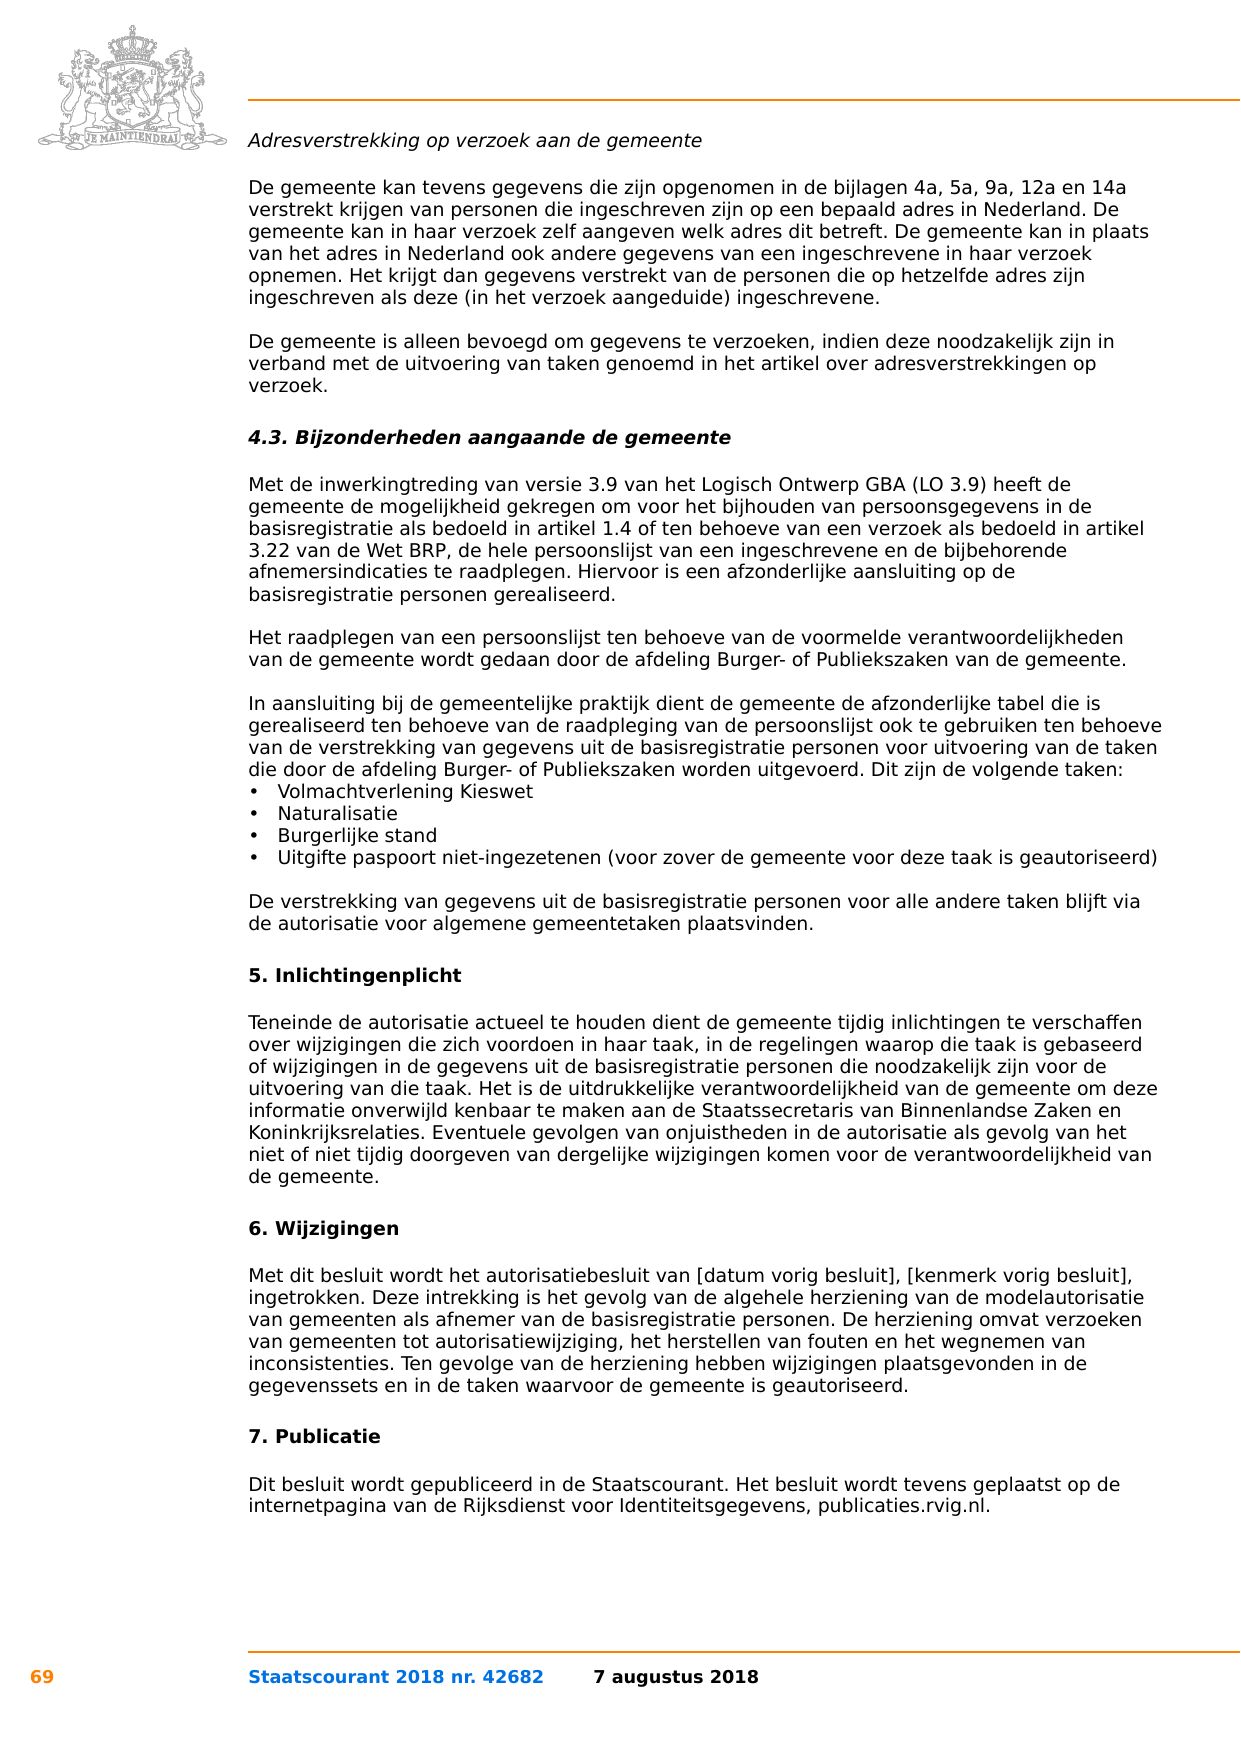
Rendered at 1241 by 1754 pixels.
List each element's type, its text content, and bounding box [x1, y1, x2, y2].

text De gemeente kan tevens gegevens die zijn opgenomen in de bijlagen 4a, 5a, 9a, 12a en 14a verstrekt krijgen van personen die ingeschreven zijn op een bepaald adres in Nederland. De gemeente kan in haar verzoek zelf aangeven welk adres dit betreft. De gemeente kan in plaats van het adres in Nederland ook andere gegevens van een ingeschrevene in haar verzoek opnemen. Het krijgt dan gegevens verstrekt van de personen die op hetzelfde adres zijn ingeschreven als deze (in het verzoek aangeduide) ingeschrevene. [248, 177, 1163, 309]
text • Naturalisatie [248, 803, 1163, 825]
text Teneinde de autorisatie actueel te houden dient de gemeente tijdig inlichtingen te verschaffen over wijzigingen die zich voordoen in haar taak, in de regelingen waarop die taak is gebaseerd of wijzigingen in de gegevens uit de basisregistratie personen die noodzakelijk zijn voor de uitvoering van die taak. Het is de uitdrukkelijke verantwoordelijkheid van de gemeente om deze informatie onverwijld kenbaar te maken aan de Staatssecretaris van Binnenlandse Zaken en Koninkrijksrelaties. Eventuele gevolgen van onjuistheden in de autorisatie als gevolg van het niet of niet tijdig doorgeven van dergelijke wijzigingen komen voor de verantwoordelijkheid van de gemeente. [248, 1012, 1163, 1188]
text Met dit besluit wordt het autorisatiebesluit van [datum vorig besluit], [kenmerk vorig besluit], ingetrokken. Deze intrekking is het gevolg van de algehele herziening van de modelautorisatie van gemeenten als afnemer van de basisregistratie personen. De herziening omvat verzoeken van gemeenten tot autorisatiewijziging, het herstellen van fouten en het wegnemen van inconsistenties. Ten gevolge van de herziening hebben wijzigingen plaatsgevonden in de gegevenssets en in de taken waarvoor de gemeente is geautoriseerd. [248, 1264, 1163, 1396]
text Het raadplegen van een persoonslijst ten behoeve van de voormelde verantwoordelijkheden van de gemeente wordt gedaan door de afdeling Burger- of Publiekszaken van de gemeente. [248, 627, 1163, 671]
text De gemeente is alleen bevoegd om gegevens te verzoeken, indien deze noodzakelijk zijn in verband met de uitvoering van taken genoemd in het artikel over adresverstrekkingen op verzoek. [248, 331, 1163, 397]
subtitle 4.3. Bijzonderheden aangaande de gemeente [248, 427, 1163, 448]
subtitle 6. Wijzigingen [248, 1218, 1163, 1239]
picture [38, 25, 227, 150]
text In aansluiting bij de gemeentelijke praktijk dient de gemeente de afzonderlijke tabel die is gerealiseerd ten behoeve van de raadpleging van de persoonslijst ook te gebruiken ten behoeve van de verstrekking van gegevens uit de basisregistratie personen voor uitvoering van de taken die door de afdeling Burger- of Publiekszaken worden uitgevoerd. Dit zijn de volgende taken: [248, 693, 1163, 781]
subtitle 5. Inlichtingenplicht [248, 965, 1163, 987]
text Dit besluit wordt gepubliceerd in de Staatscourant. Het besluit wordt tevens geplaatst op de internetpagina van de Rijksdienst voor Identiteitsgegevens, publicaties.rvig.nl. [248, 1473, 1163, 1517]
subtitle Adresverstrekking op verzoek aan de gemeente [248, 130, 1163, 152]
text • Uitgifte paspoort niet-ingezetenen (voor zover de gemeente voor deze taak is geautoriseerd) [248, 847, 1163, 869]
subtitle 7. Publicatie [248, 1426, 1163, 1448]
text • Volmachtverlening Kieswet [248, 781, 1163, 803]
text • Burgerlijke stand [248, 825, 1163, 847]
text De verstrekking van gegevens uit de basisregistratie personen voor alle andere taken blijft via de autorisatie voor algemene gemeentetaken plaatsvinden. [248, 891, 1163, 935]
text Met de inwerkingtreding van versie 3.9 van het Logisch Ontwerp GBA (LO 3.9) heeft de gemeente de mogelijkheid gekregen om voor het bijhouden van persoonsgegevens in de basisregistratie als bedoeld in artikel 1.4 of ten behoeve van een verzoek als bedoeld in artikel 3.22 van de Wet BRP, de hele persoonslijst van een ingeschrevene en de bijbehorende afnemersindicaties te raadplegen. Hiervoor is een afzonderlijke aansluiting op de basisregistratie personen gerealiseerd. [248, 473, 1163, 605]
